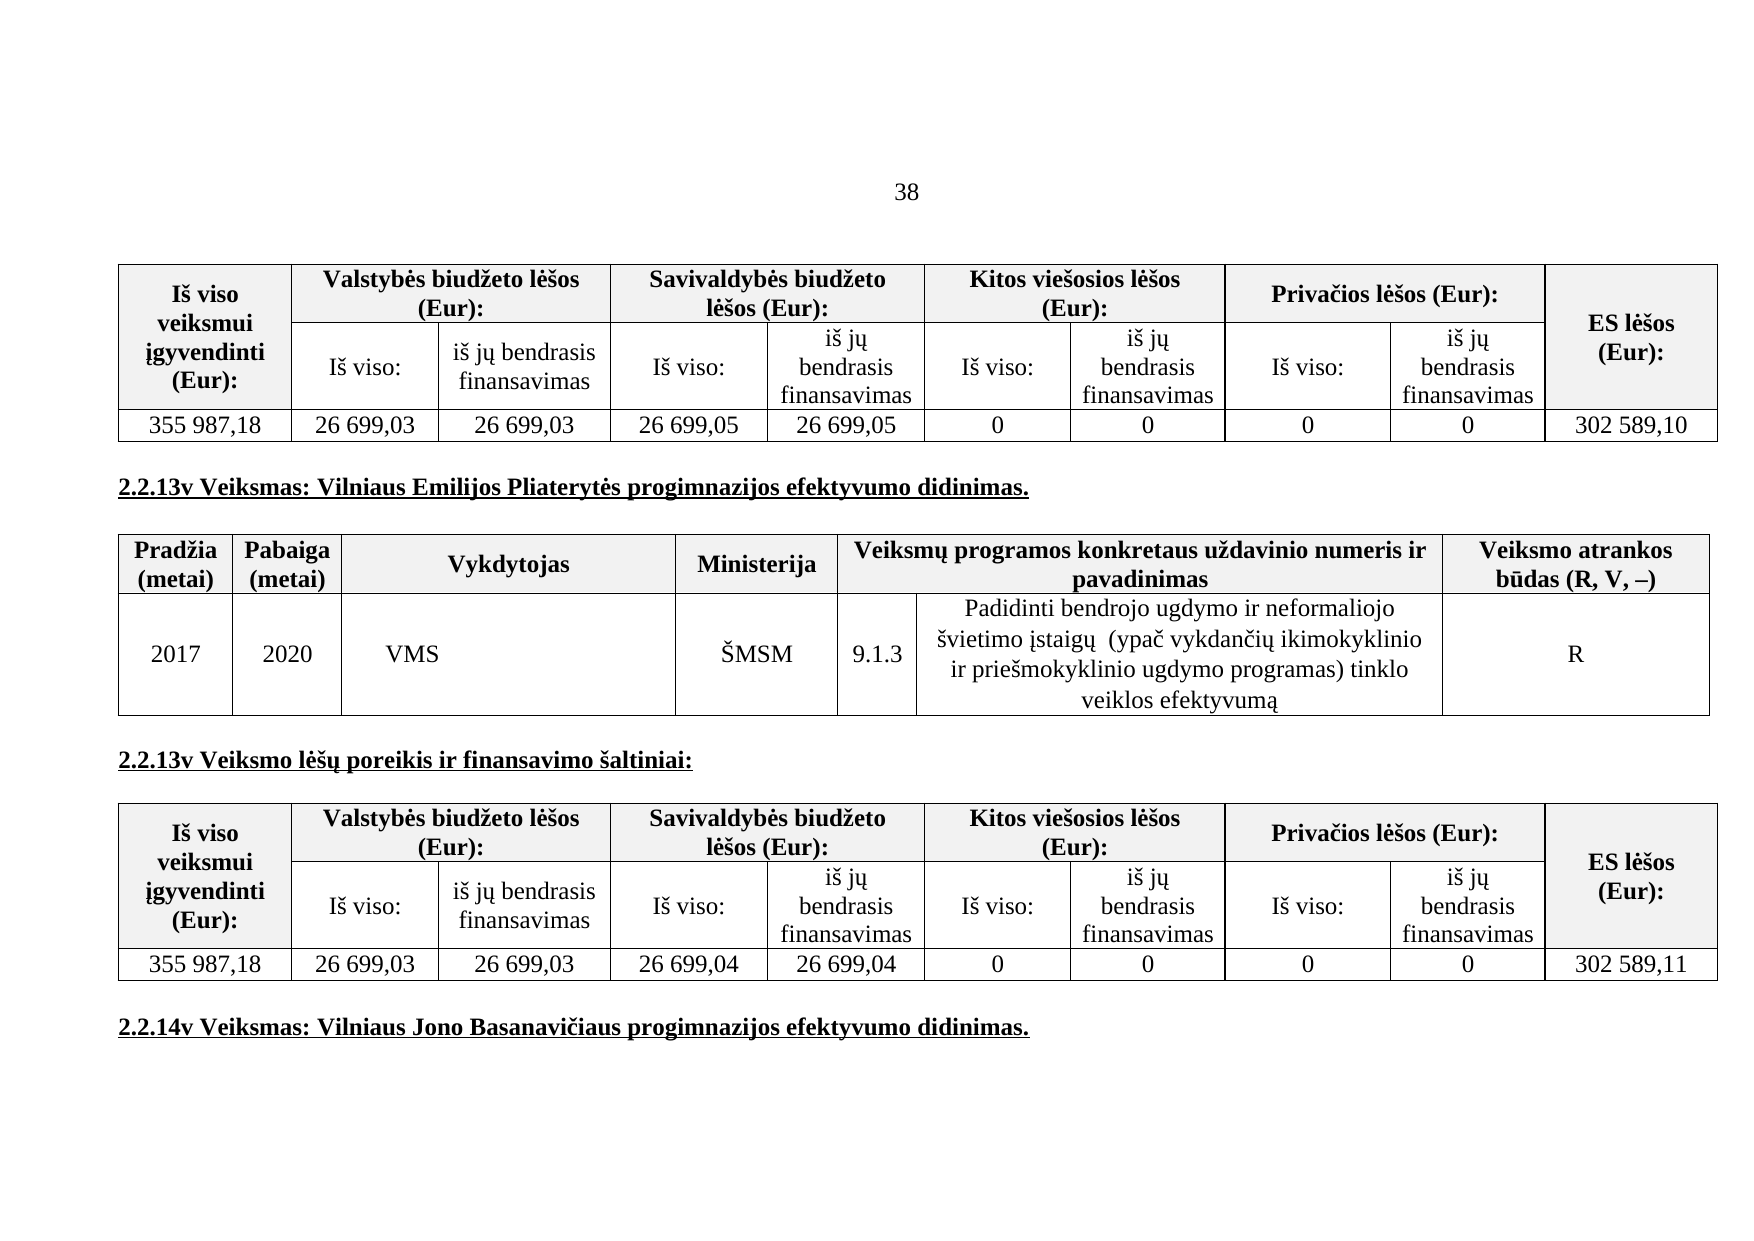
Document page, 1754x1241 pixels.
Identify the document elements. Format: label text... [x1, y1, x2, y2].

table_cell 0 [925, 949, 1070, 980]
table_cell Iš viso: [1226, 323, 1390, 409]
table_header Privačios lėšos (Eur): [1226, 804, 1544, 861]
table_cell Iš viso: [611, 862, 767, 948]
table_cell 0 [1391, 410, 1544, 441]
table_header Pradžia (metai) [119, 535, 232, 592]
table_header Vykdytojas [342, 535, 675, 592]
text 2.2.14v Veiksmas: Vilniaus Jono Basanavičiaus progimnazijos efektyvumo didinimas. [118, 1012, 1695, 1040]
table_header Pabaiga (metai) [233, 535, 341, 592]
table_header ES lėšos (Eur): [1546, 804, 1717, 948]
table_cell 302 589,10 [1546, 410, 1717, 441]
table_header Privačios lėšos (Eur): [1226, 265, 1544, 322]
table_cell iš jų bendrasis finansavimas [1071, 862, 1224, 948]
table_cell Iš viso: [925, 323, 1070, 409]
table_cell R [1443, 594, 1709, 715]
table_cell Iš viso: [292, 323, 438, 409]
table_header Iš viso veiksmui įgyvendinti (Eur): [119, 804, 291, 948]
table_cell 302 589,11 [1546, 949, 1717, 980]
table_cell 0 [1071, 410, 1224, 441]
table_cell Iš viso: [611, 323, 767, 409]
table_cell iš jų bendrasis finansavimas [1071, 323, 1224, 409]
table_cell 0 [1391, 949, 1544, 980]
table_cell 26 699,03 [439, 410, 610, 441]
table_cell 355 987,18 [119, 949, 291, 980]
table_cell Padidinti bendrojo ugdymo ir neformaliojo švietimo įstaigų (ypač vykdančių ikimokyklinio ir priešmokyklinio ugdymo programas) tinklo veiklos efektyvumą [917, 594, 1442, 715]
table_cell 26 699,04 [611, 949, 767, 980]
table_header Veiksmo atrankos būdas (R, V, –) [1443, 535, 1709, 592]
table_cell Iš viso: [1226, 862, 1390, 948]
table_cell 26 699,05 [768, 410, 924, 441]
table_header ES lėšos (Eur): [1546, 265, 1717, 409]
table_header Valstybės biudžeto lėšos (Eur): [292, 265, 610, 322]
table_cell 26 699,03 [439, 949, 610, 980]
table_cell 0 [925, 410, 1070, 441]
table_cell iš jų bendrasis finansavimas [439, 323, 610, 409]
table_cell 26 699,04 [768, 949, 924, 980]
table_cell 355 987,18 [119, 410, 291, 441]
table_cell 26 699,03 [292, 410, 438, 441]
table_cell 2020 [233, 594, 341, 715]
table_cell iš jų bendrasis finansavimas [1391, 323, 1544, 409]
table_cell Iš viso: [925, 862, 1070, 948]
table_cell ŠMSM [676, 594, 837, 715]
table_cell iš jų bendrasis finansavimas [1391, 862, 1544, 948]
table_header Kitos viešosios lėšos (Eur): [925, 265, 1224, 322]
table_cell 26 699,03 [292, 949, 438, 980]
table_cell 0 [1071, 949, 1224, 980]
text 2.2.13v Veiksmas: Vilniaus Emilijos Pliaterytės progimnazijos efektyvumo didinimas. [118, 472, 1695, 501]
table_header Veiksmų programos konkretaus uždavinio numeris ir pavadinimas [838, 535, 1442, 592]
table_header Ministerija [676, 535, 837, 592]
table_cell 9.1.3 [838, 594, 916, 715]
table_cell iš jų bendrasis finansavimas [768, 862, 924, 948]
table_cell Iš viso: [292, 862, 438, 948]
table_header Iš viso veiksmui įgyvendinti (Eur): [119, 265, 291, 409]
table_cell VMS [342, 594, 675, 715]
table_header Savivaldybės biudžeto lėšos (Eur): [611, 265, 924, 322]
table_cell 0 [1226, 949, 1390, 980]
table_header Savivaldybės biudžeto lėšos (Eur): [611, 804, 924, 861]
table_header Valstybės biudžeto lėšos (Eur): [292, 804, 610, 861]
table_header Kitos viešosios lėšos (Eur): [925, 804, 1224, 861]
table_cell iš jų bendrasis finansavimas [768, 323, 924, 409]
table_cell 2017 [119, 594, 232, 715]
table_cell 0 [1226, 410, 1390, 441]
table_cell 26 699,05 [611, 410, 767, 441]
text 2.2.13v Veiksmo lėšų poreikis ir finansavimo šaltiniai: [118, 745, 1695, 774]
table_cell iš jų bendrasis finansavimas [439, 862, 610, 948]
